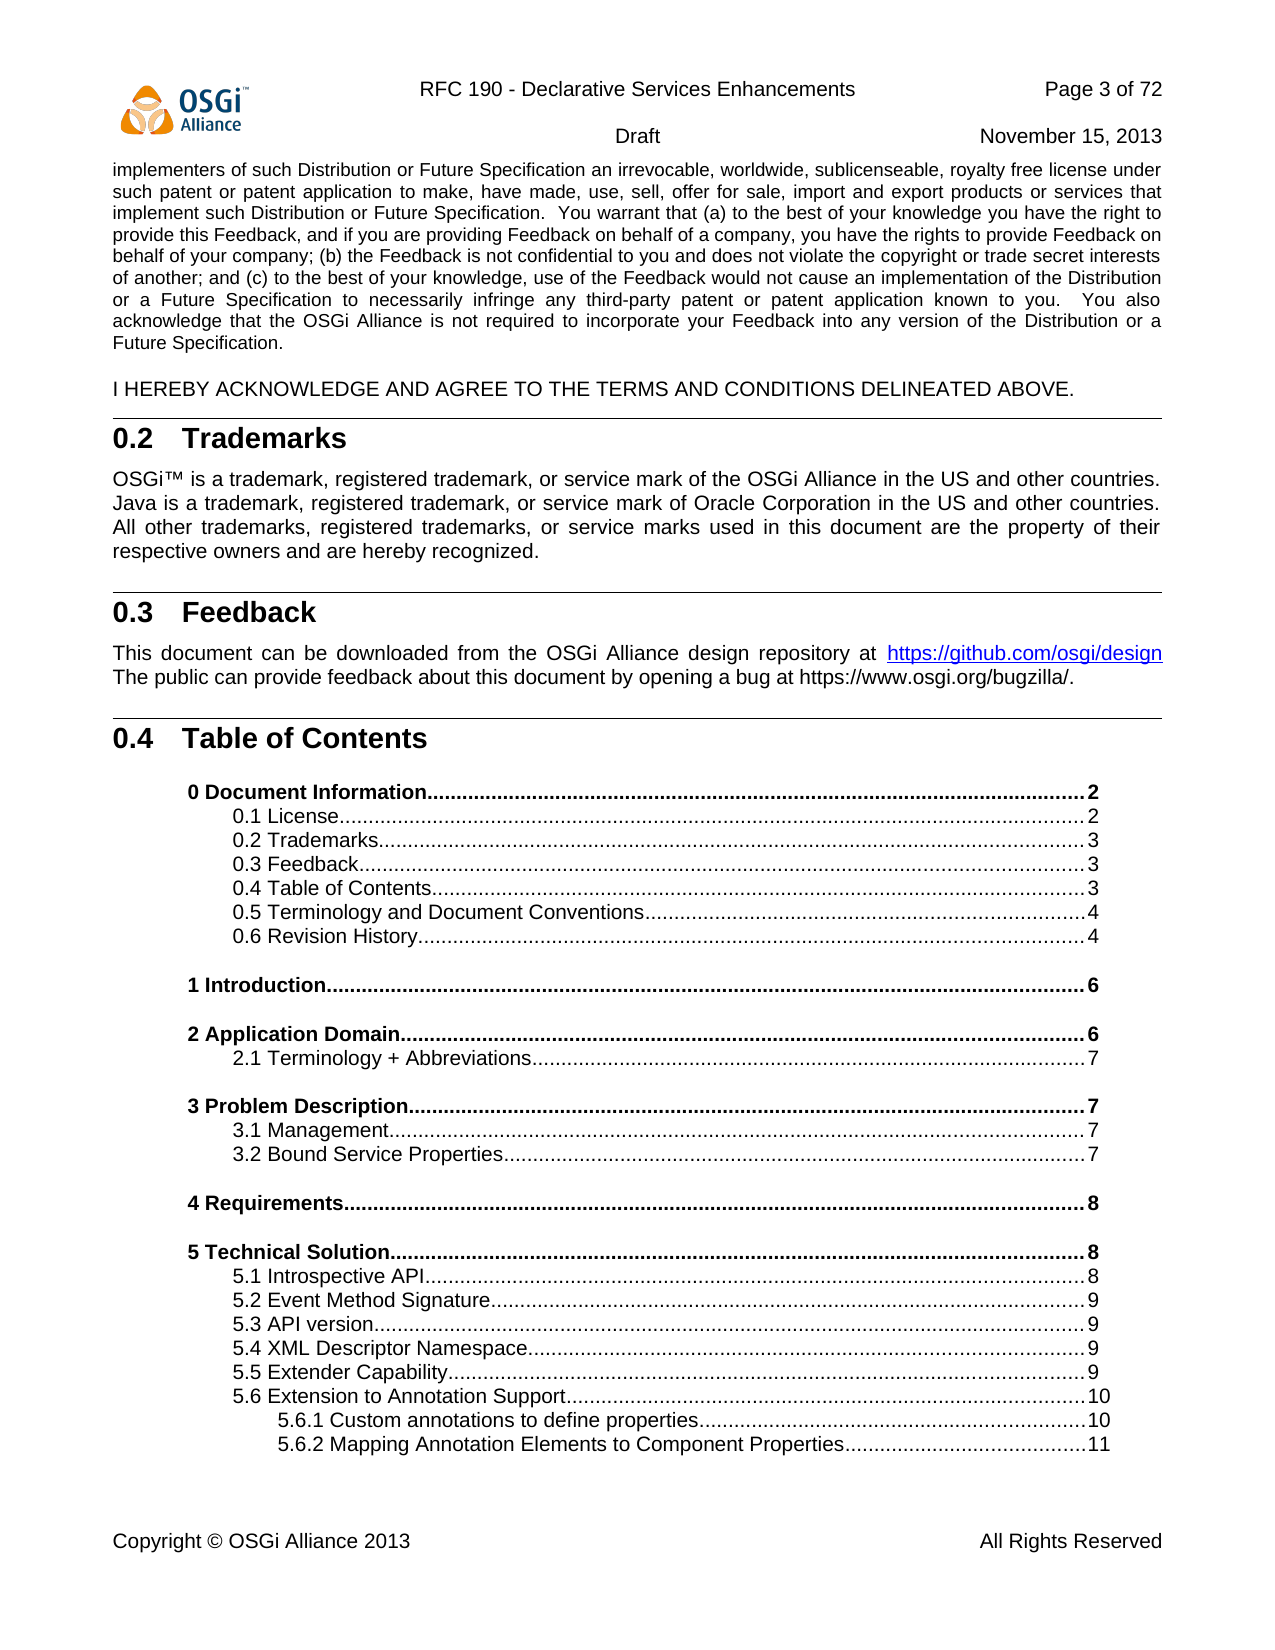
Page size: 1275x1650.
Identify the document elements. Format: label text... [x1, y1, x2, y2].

text 5.2 Event Method Signature 9 [232, 1288, 1162, 1312]
text OSGi™ is a trademark, registered trademark, or service mark of the OSGi Alliance in the US and other countries. Java is a trademark, registered trademark, or service mark of Oracle Corporation in the US and other countries. All other trademarks, registered trademarks, or service marks used in this document are the property of their respective owners and are hereby recognized. [112, 467, 1162, 563]
text 0.5 Terminology and Document Conventions 4 [232, 899, 1162, 923]
text 5.3 API version 9 [232, 1312, 1162, 1336]
text 5.6.1 Custom annotations to define properties 10 [277, 1408, 1162, 1432]
text implementers of such Distribution or Future Specification an irrevocable, worldwide, sublicenseable, royalty free license under such patent or patent application to make, have made, use, sell, offer for sale, import and export products or services that implement such Distribution or Future Specification. You warrant that (a) to the best of your knowledge you have the right to provide this Feedback, and if you are providing Feedback on behalf of a company, you have the rights to provide Feedback on behalf of your company; (b) the Feedback is not confidential to you and does not violate the copyright or trade secret interests of another; and (c) to the best of your knowledge, use of the Feedback would not cause an implementation of the Distribution or a Future Specification to necessarily infringe any third-party patent or patent application known to you. You also acknowledge that the OSGi Alliance is not required to incorporate your Feedback into any version of the Distribution or a Future Specification. [112, 159, 1162, 353]
subtitle Feedback [112, 593, 1162, 628]
text I HEREBY ACKNOWLEDGE AND AGREE TO THE TERMS AND CONDITIONS DELINEATED ABOVE. [112, 377, 1162, 401]
text 0.6 Revision History 4 [232, 923, 1162, 947]
text 0.4 Table of Contents 3 [232, 876, 1162, 899]
text 2.1 Terminology + Abbreviations 7 [232, 1045, 1162, 1069]
text 5 Technical Solution 8 [187, 1240, 1162, 1264]
picture [113, 78, 257, 142]
text 3.1 Management 7 [232, 1118, 1162, 1142]
text 0.3 Feedback 3 [232, 852, 1162, 876]
text 5.1 Introspective API 8 [232, 1264, 1162, 1288]
text 3 Problem Description 7 [187, 1094, 1162, 1118]
text 5.6 Extension to Annotation Support 10 [232, 1384, 1162, 1408]
text 1 Introduction 6 [187, 972, 1162, 996]
text 0 Document Information 2 [187, 780, 1162, 804]
text 0.1 License 2 [232, 804, 1162, 828]
text 5.4 XML Descriptor Namespace 9 [232, 1336, 1162, 1360]
text 5.5 Extender Capability 9 [232, 1360, 1162, 1384]
text This document can be downloaded from the OSGi Alliance design repository at https://github.com/osgi/design The public can provide feedback about this document by opening a bug at https://www.osgi.org/bugzilla/. [112, 641, 1162, 689]
text 3.2 Bound Service Properties 7 [232, 1142, 1162, 1166]
subtitle Trademarks [112, 419, 1162, 454]
text 5.6.2 Mapping Annotation Elements to Component Properties 11 [277, 1432, 1162, 1456]
text 0.2 Trademarks 3 [232, 828, 1162, 852]
text 4 Requirements 8 [187, 1191, 1162, 1215]
subtitle Table of Contents [112, 719, 1162, 755]
text 2 Application Domain 6 [187, 1021, 1162, 1045]
